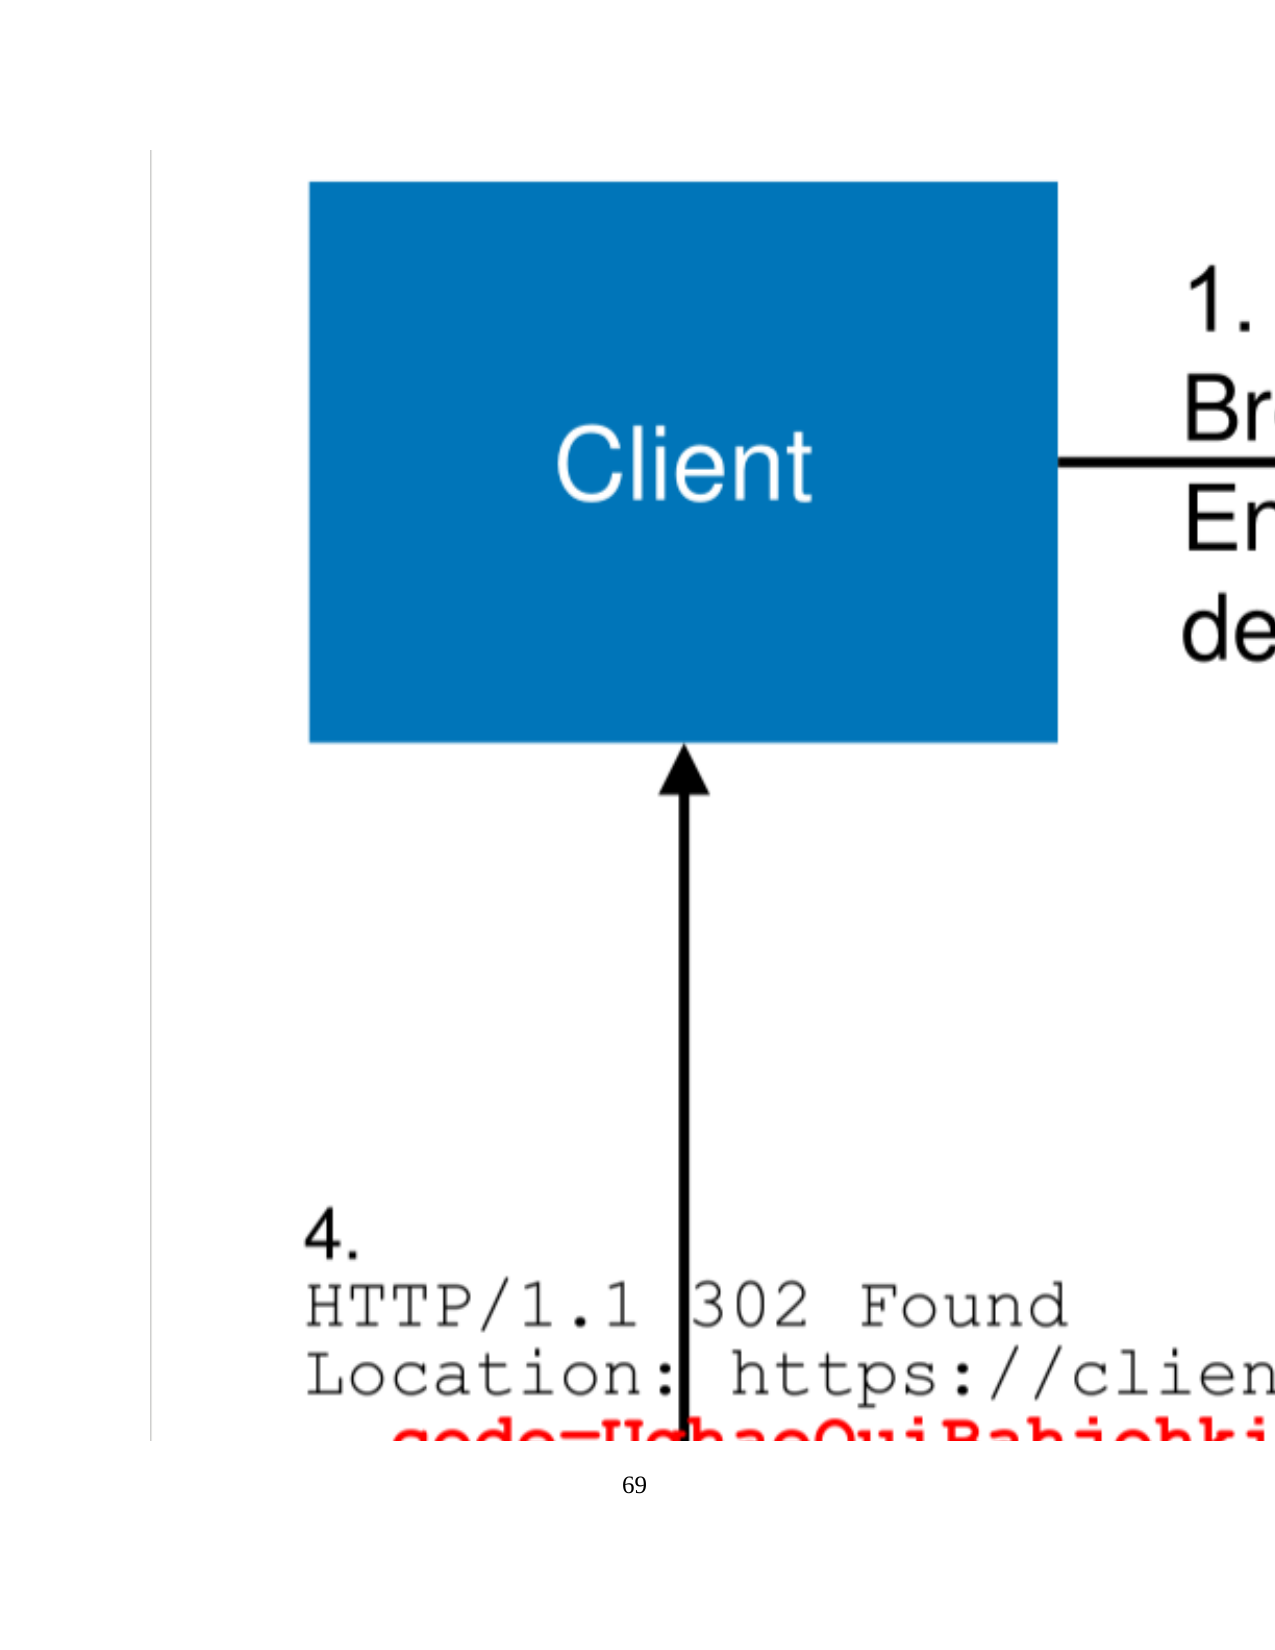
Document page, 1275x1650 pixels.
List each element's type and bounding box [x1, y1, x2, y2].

picture [150, 150, 1275, 1441]
